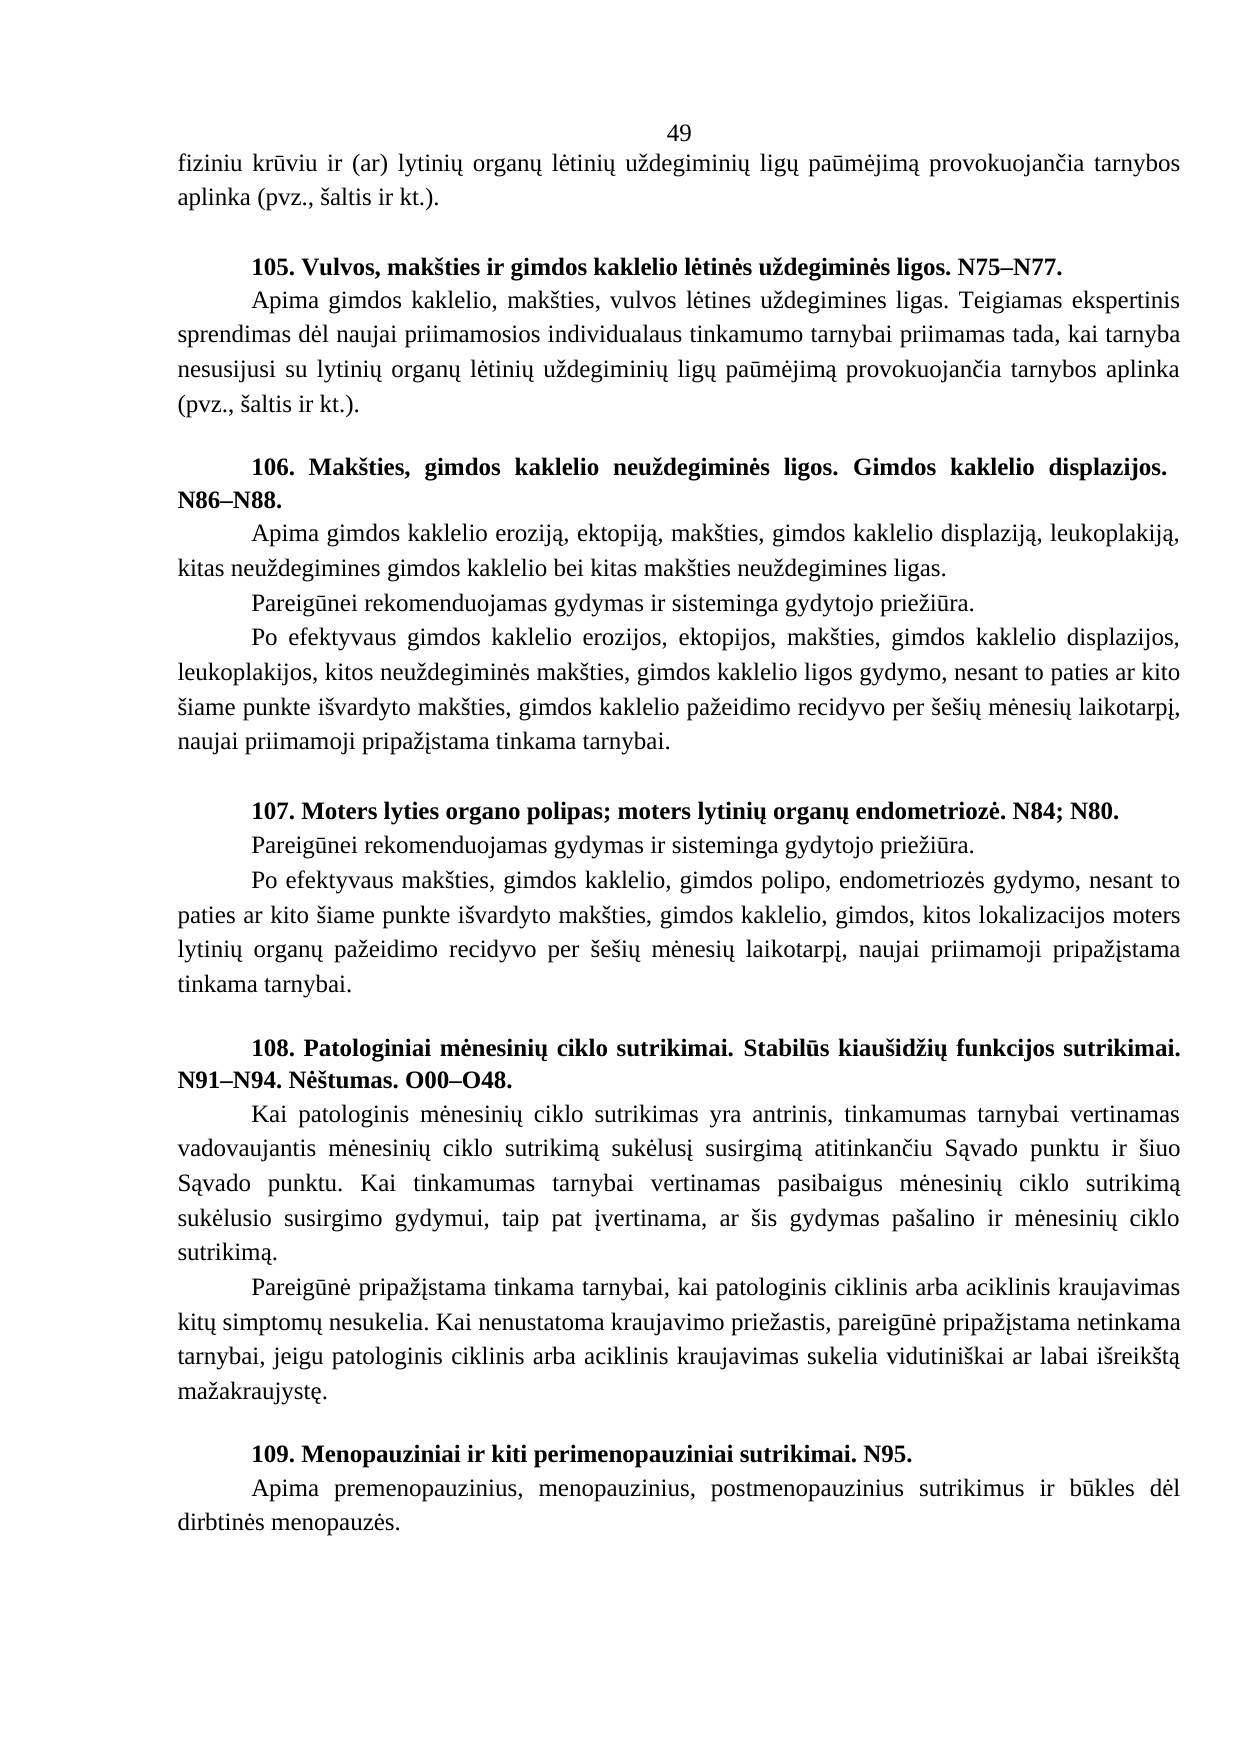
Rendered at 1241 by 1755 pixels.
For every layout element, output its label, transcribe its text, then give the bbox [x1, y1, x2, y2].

text Apima gimdos kaklelio, makšties, vulvos lėtines uždegimines ligas. Teigiamas ekspertinis sprendimas dėl naujai priimamosios individualaus tinkamumo tarnybai priimamas tada, kai tarnyba nesusijusi su lytinių organų lėtinių uždegiminių ligų paūmėjimą provokuojančia tarnybos aplinka (pvz., šaltis ir kt.). [177, 285, 1181, 417]
text Kai patologinis mėnesinių ciklo sutrikimas yra antrinis, tinkamumas tarnybai vertinamas vadovaujantis mėnesinių ciklo sutrikimą sukėlusį susirgimą atitinkančiu Sąvado punktu ir šiuo Sąvado punktu. Kai tinkamumas tarnybai vertinamas pasibaigus mėnesinių ciklo sutrikimą sukėlusio susirgimo gydymui, taip pat įvertinama, ar šis gydymas pašalino ir mėnesinių ciklo sutrikimą. [177, 1099, 1181, 1266]
text 106. Makšties, gimdos kaklelio neuždegiminės ligos. Gimdos kaklelio displazijos. N86–N88. [177, 452, 1181, 514]
text Pareigūnei rekomenduojamas gydymas ir sisteminga gydytojo priežiūra. [177, 830, 1181, 859]
text 105. Vulvos, makšties ir gimdos kaklelio lėtinės uždegiminės ligos. N75–N77. [177, 252, 1181, 280]
text Po efektyvaus makšties, gimdos kaklelio, gimdos polipo, endometriozės gydymo, nesant to paties ar kito šiame punkte išvardyto makšties, gimdos kaklelio, gimdos, kitos lokalizacijos moters lytinių organų pažeidimo recidyvo per šešių mėnesių laikotarpį, naujai priimamoji pripažįstama tinkama tarnybai. [177, 865, 1181, 998]
text 109. Menopauziniai ir kiti perimenopauziniai sutrikimai. N95. [177, 1439, 1181, 1468]
text Pareigūnei rekomenduojamas gydymas ir sisteminga gydytojo priežiūra. [177, 588, 1181, 616]
text Apima premenopauzinius, menopauzinius, postmenopauzinius sutrikimus ir būkles dėl dirbtinės menopauzės. [177, 1473, 1181, 1536]
text 107. Moters lyties organo polipas; moters lytinių organų endometriozė. N84; N80. [177, 796, 1181, 824]
text Po efektyvaus gimdos kaklelio erozijos, ektopijos, makšties, gimdos kaklelio displazijos, leukoplakijos, kitos neuždegiminės makšties, gimdos kaklelio ligos gydymo, nesant to paties ar kito šiame punkte išvardyto makšties, gimdos kaklelio pažeidimo recidyvo per šešių mėnesių laikotarpį, naujai priimamoji pripažįstama tinkama tarnybai. [177, 622, 1181, 755]
text Apima gimdos kaklelio eroziją, ektopiją, makšties, gimdos kaklelio displaziją, leukoplakiją, kitas neuždegimines gimdos kaklelio bei kitas makšties neuždegimines ligas. [177, 518, 1181, 582]
text 108. Patologiniai mėnesinių ciklo sutrikimai. Stabilūs kiaušidžių funkcijos sutrikimai. N91–N94. Nėštumas. O00–O48. [177, 1033, 1181, 1094]
text fiziniu krūviu ir (ar) lytinių organų lėtinių uždegiminių ligų paūmėjimą provokuojančia tarnybos aplinka (pvz., šaltis ir kt.). [177, 148, 1181, 211]
text Pareigūnė pripažįstama tinkama tarnybai, kai patologinis ciklinis arba aciklinis kraujavimas kitų simptomų nesukelia. Kai nenustatoma kraujavimo priežastis, pareigūnė pripažįstama netinkama tarnybai, jeigu patologinis ciklinis arba aciklinis kraujavimas sukelia vidutiniškai ar labai išreikštą mažakraujystę. [177, 1272, 1181, 1405]
